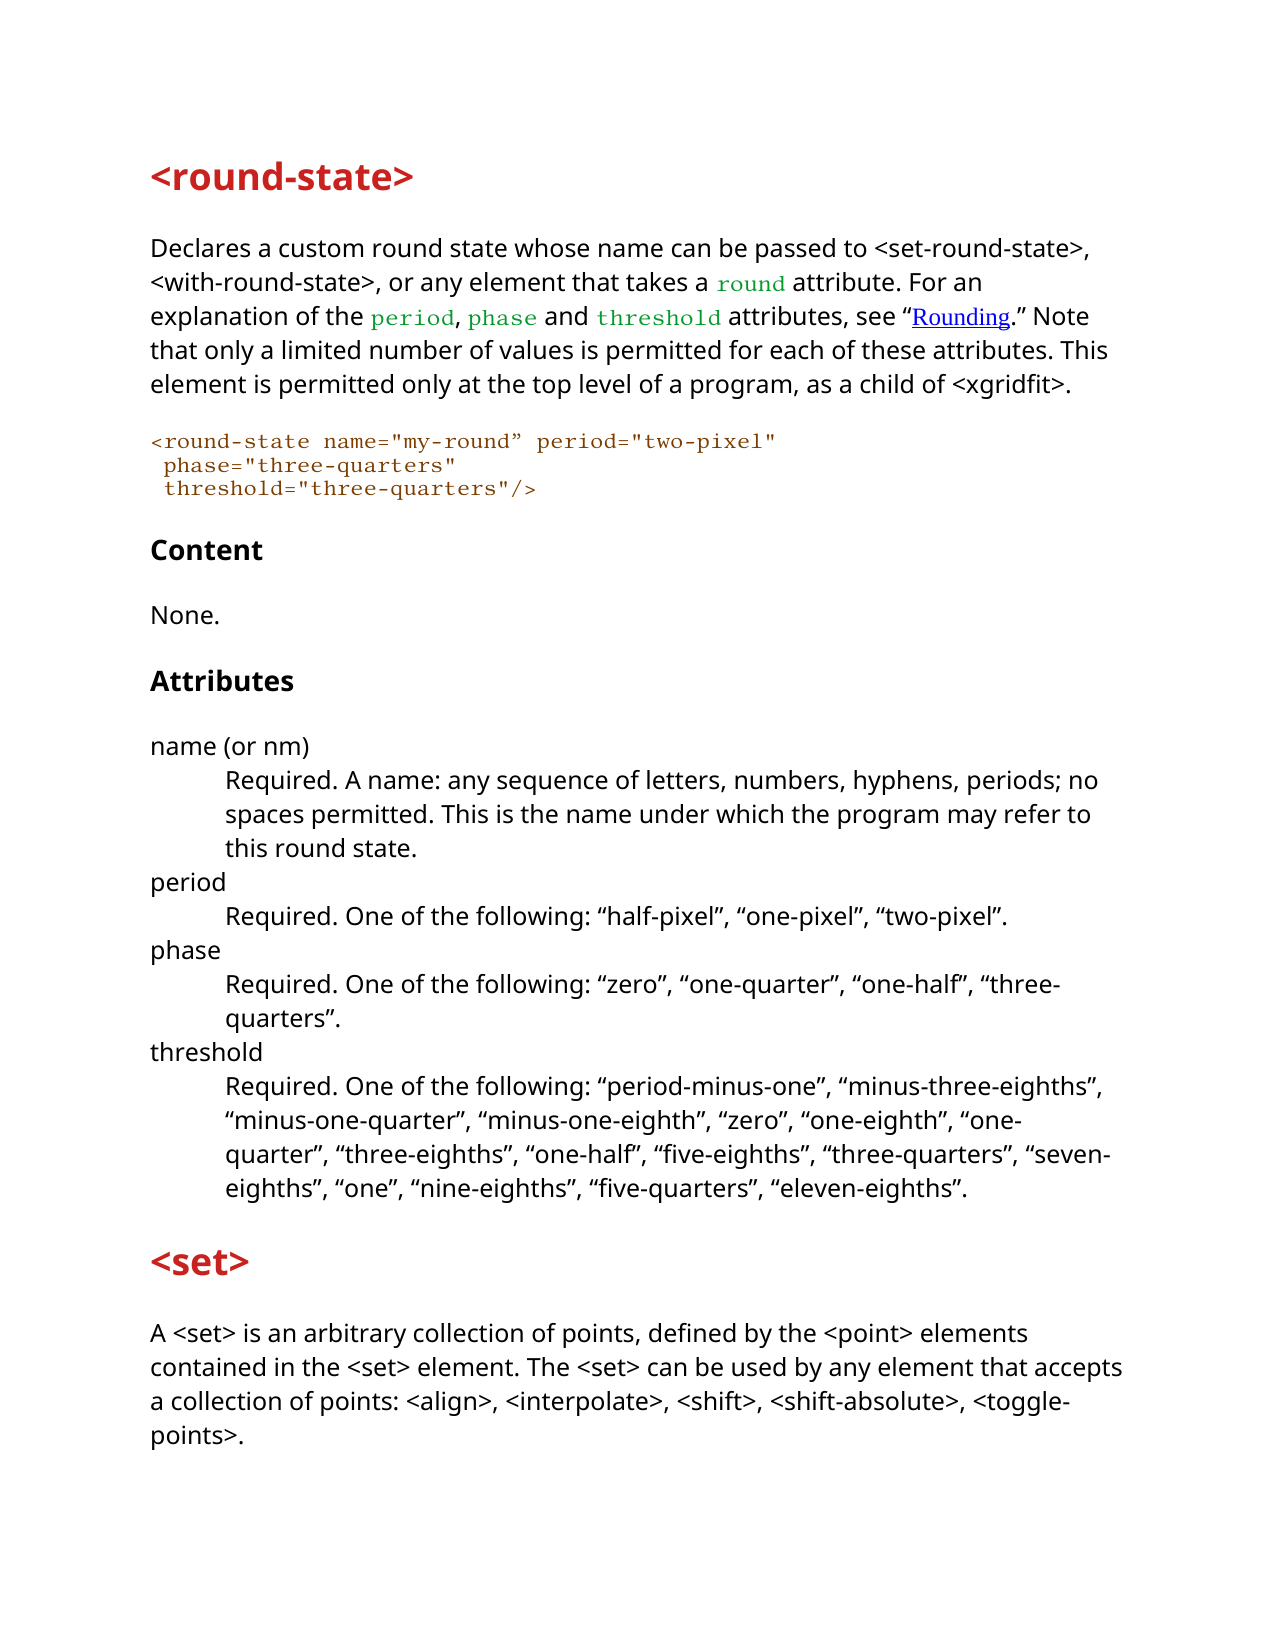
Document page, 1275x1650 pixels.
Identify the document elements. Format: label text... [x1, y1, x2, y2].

text Required. One of the following: “period-minus-one”, “minus-three-eighths”, “minus-one-quarter”, “minus-one-eighth”, “zero”, “one-eighth”, “one-quarter”, “three-eighths”, “one-half”, “five-eighths”, “three-quarters”, “seven-eighths”, “one”, “nine-eighths”, “five-quarters”, “eleven-eighths”. [225, 1069, 1125, 1205]
text name (or nm) [150, 728, 1125, 762]
text phase="three-quarters" [150, 453, 1125, 477]
text threshold="three-quarters"/> [150, 477, 1125, 501]
text <round-state name="my-round” period="two-pixel" [150, 430, 1125, 453]
subtitle <set> [150, 1235, 1125, 1286]
text Required. One of the following: “zero”, “one-quarter”, “one-half”, “three-quarters”. [225, 967, 1125, 1035]
text threshold [150, 1035, 1125, 1069]
text Required. A name: any sequence of letters, numbers, hyphens, periods; no spaces permitted. This is the name under which the program may refer to this round state. [225, 762, 1125, 864]
text Required. One of the following: “half-pixel”, “one-pixel”, “two-pixel”. [225, 899, 1125, 933]
text Declares a custom round state whose name can be passed to <set-round-state>, <with-round-state>, or any element that takes a round attribute. For an explanation of the period, phase and threshold attributes, see “Rounding.” Note that only a limited number of values is permitted for each of these attributes. This element is permitted only at the top level of a program, as a child of <xgridfit>. [150, 230, 1125, 401]
subtitle <round-state> [150, 150, 1125, 201]
text None. [150, 598, 1125, 632]
text phase [150, 933, 1125, 967]
subtitle Content [150, 530, 1125, 568]
text A <set> is an arbitrary collection of points, defined by the <point> elements contained in the <set> element. The <set> can be used by any element that accepts a collection of points: <align>, <interpolate>, <shift>, <shift-absolute>, <toggle-points>. [150, 1315, 1125, 1452]
subtitle Attributes [150, 661, 1125, 699]
text period [150, 864, 1125, 899]
